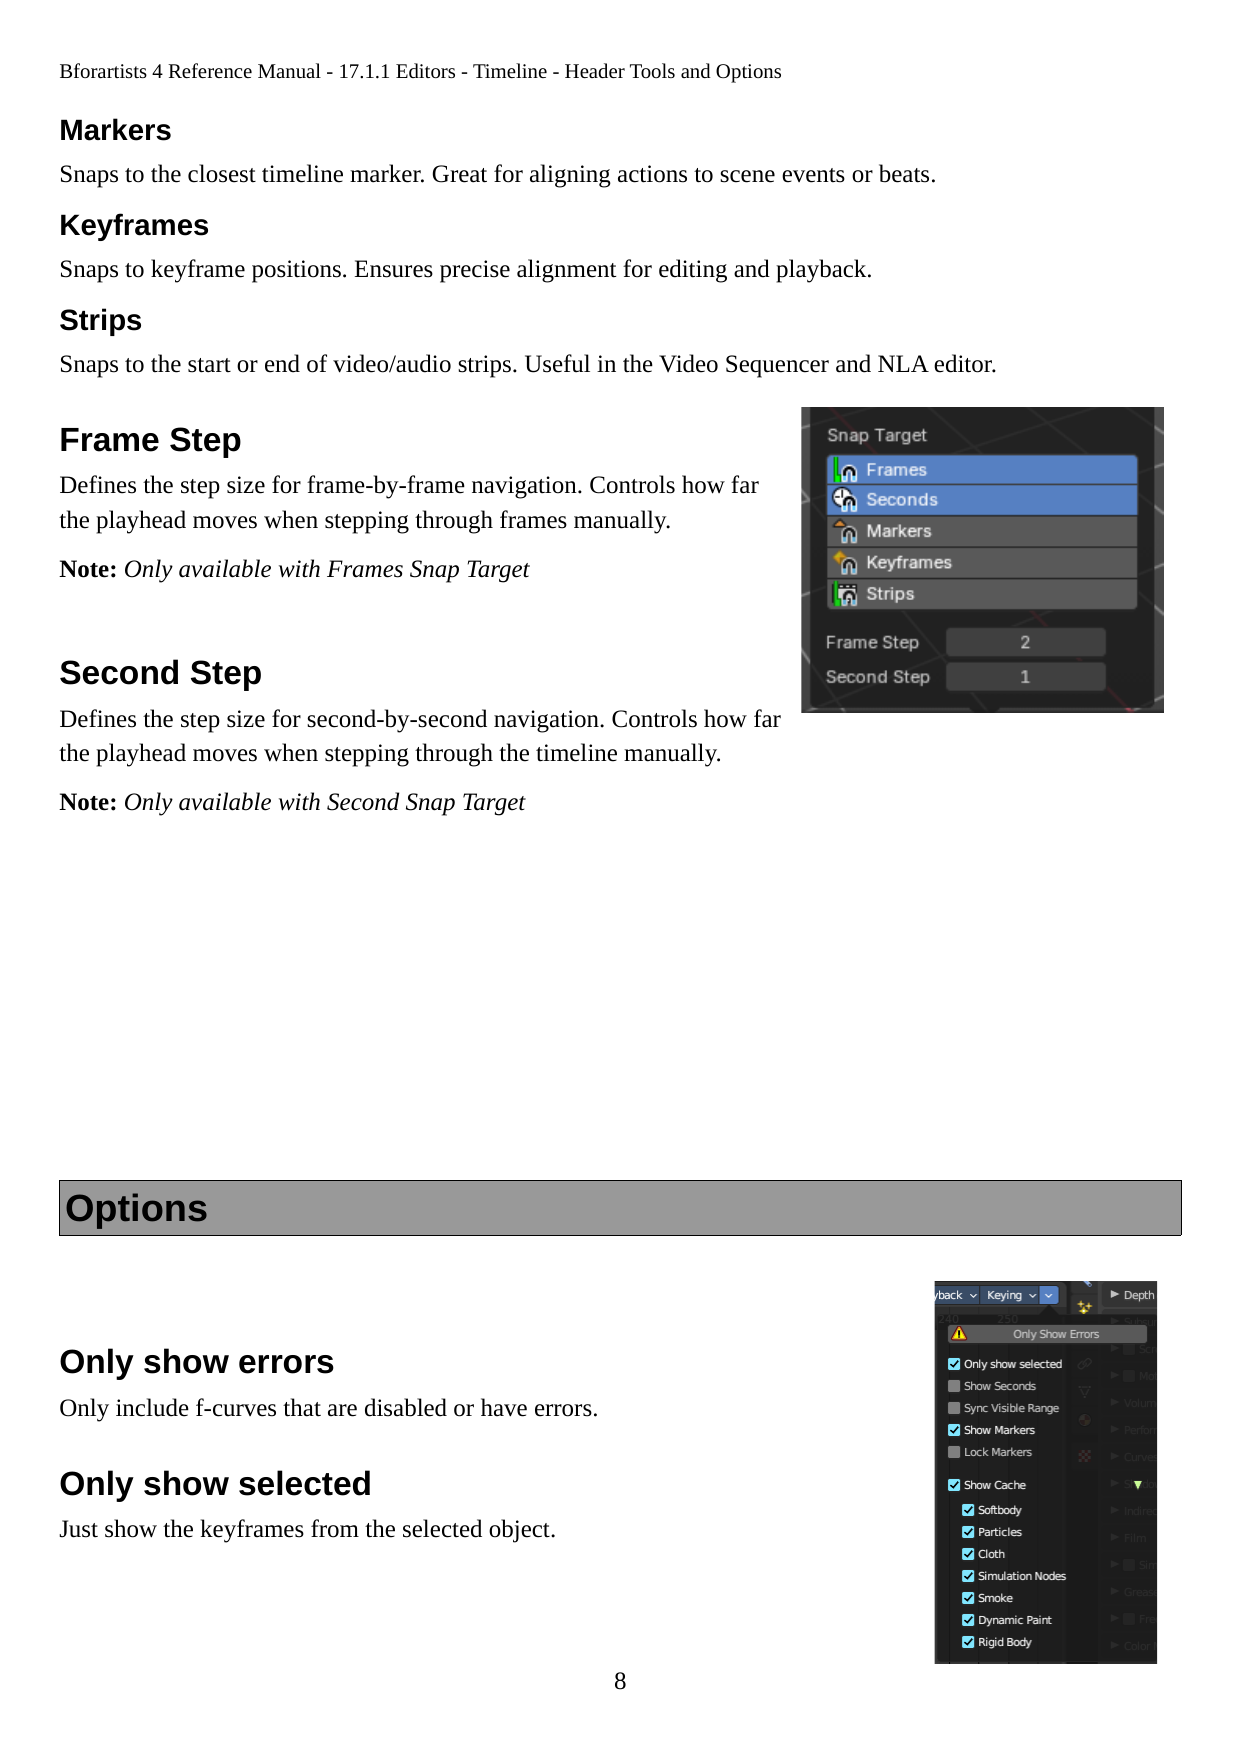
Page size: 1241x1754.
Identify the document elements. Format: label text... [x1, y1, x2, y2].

subtitle [1164, 419, 1181, 458]
text Defines the step size for frame-by-frame navigation. Controls how far the playhead moves when stepping through frames manually. [59, 471, 801, 534]
subtitle Keyframes [59, 208, 1181, 242]
subtitle Only show selected [59, 1463, 934, 1502]
text Only include f-curves that are disabled or have errors. [59, 1393, 934, 1422]
text Snaps to the closest timeline marker. Great for aligning actions to scene events or beats. [59, 159, 1181, 188]
subtitle Second Step [59, 653, 801, 691]
subtitle Strips [59, 303, 1181, 337]
subtitle Only show errors [59, 1342, 934, 1381]
subtitle [1164, 653, 1181, 691]
picture [934, 1281, 1158, 1664]
subtitle Markers [59, 113, 1181, 146]
text Just show the keyframes from the selected object. [59, 1514, 934, 1543]
subtitle Frame Step [59, 419, 801, 458]
text Note: Only available with Frames Snap Target [59, 554, 801, 583]
subtitle [1158, 1342, 1181, 1381]
text Snaps to the start or end of video/audio strips. Useful in the Video Sequencer and NLA editor. [59, 349, 1181, 378]
text Defines the step size for second-by-second navigation. Controls how far the playhead moves when stepping through the timeline manually. [59, 704, 1181, 767]
table_header Options [60, 1181, 1181, 1235]
picture [801, 407, 1164, 713]
subtitle [1158, 1463, 1181, 1502]
text Note: Only available with Second Snap Target [59, 787, 1181, 816]
text Snaps to keyframe positions. Ensures precise alignment for editing and playback. [59, 254, 1181, 283]
